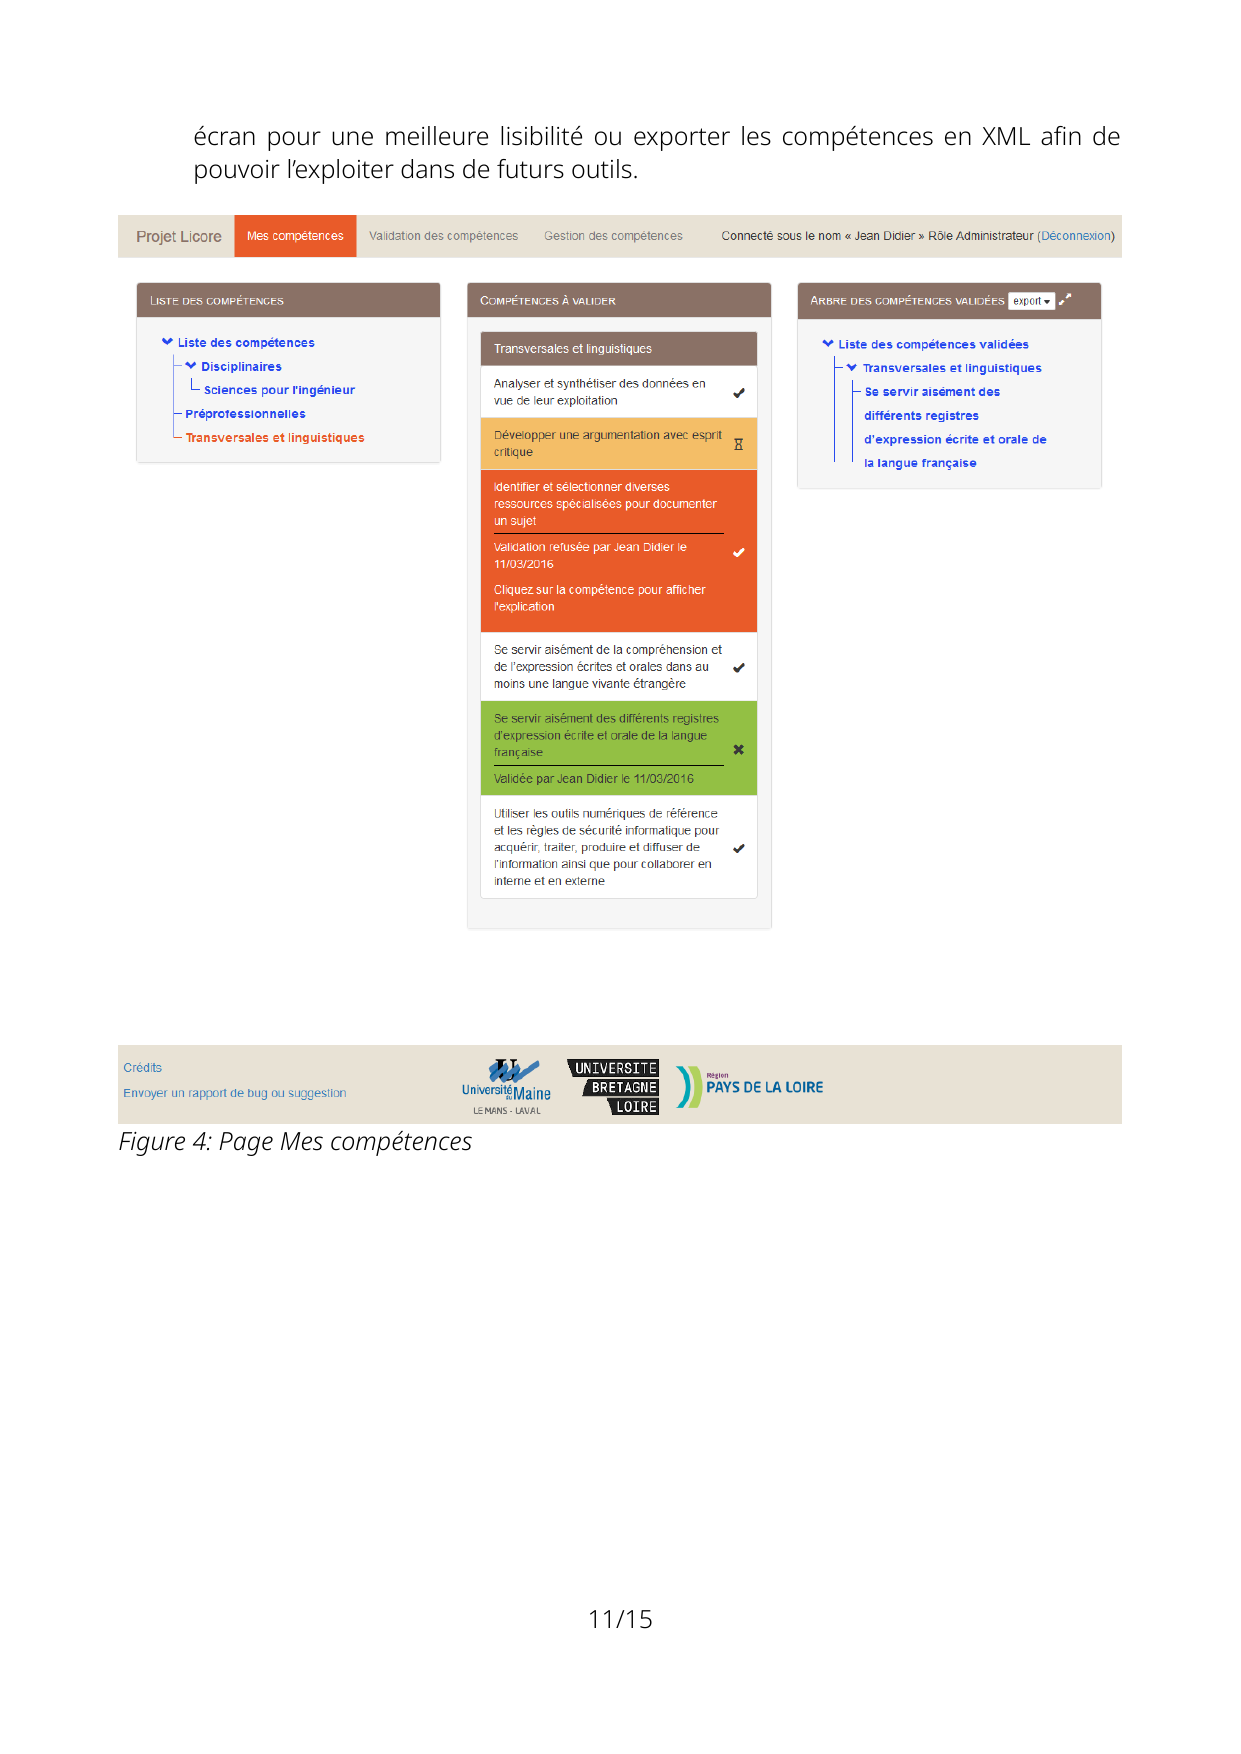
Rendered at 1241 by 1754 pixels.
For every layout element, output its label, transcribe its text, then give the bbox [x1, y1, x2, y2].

list écran pour une meilleure lisibilité ou exporter les compétences en XML afin de pouvoir l’exploiter dans de futurs outils. [156, 118, 1122, 186]
picture [118, 215, 1122, 1124]
text Figure 4: Page Mes compétences [118, 1124, 1122, 1158]
